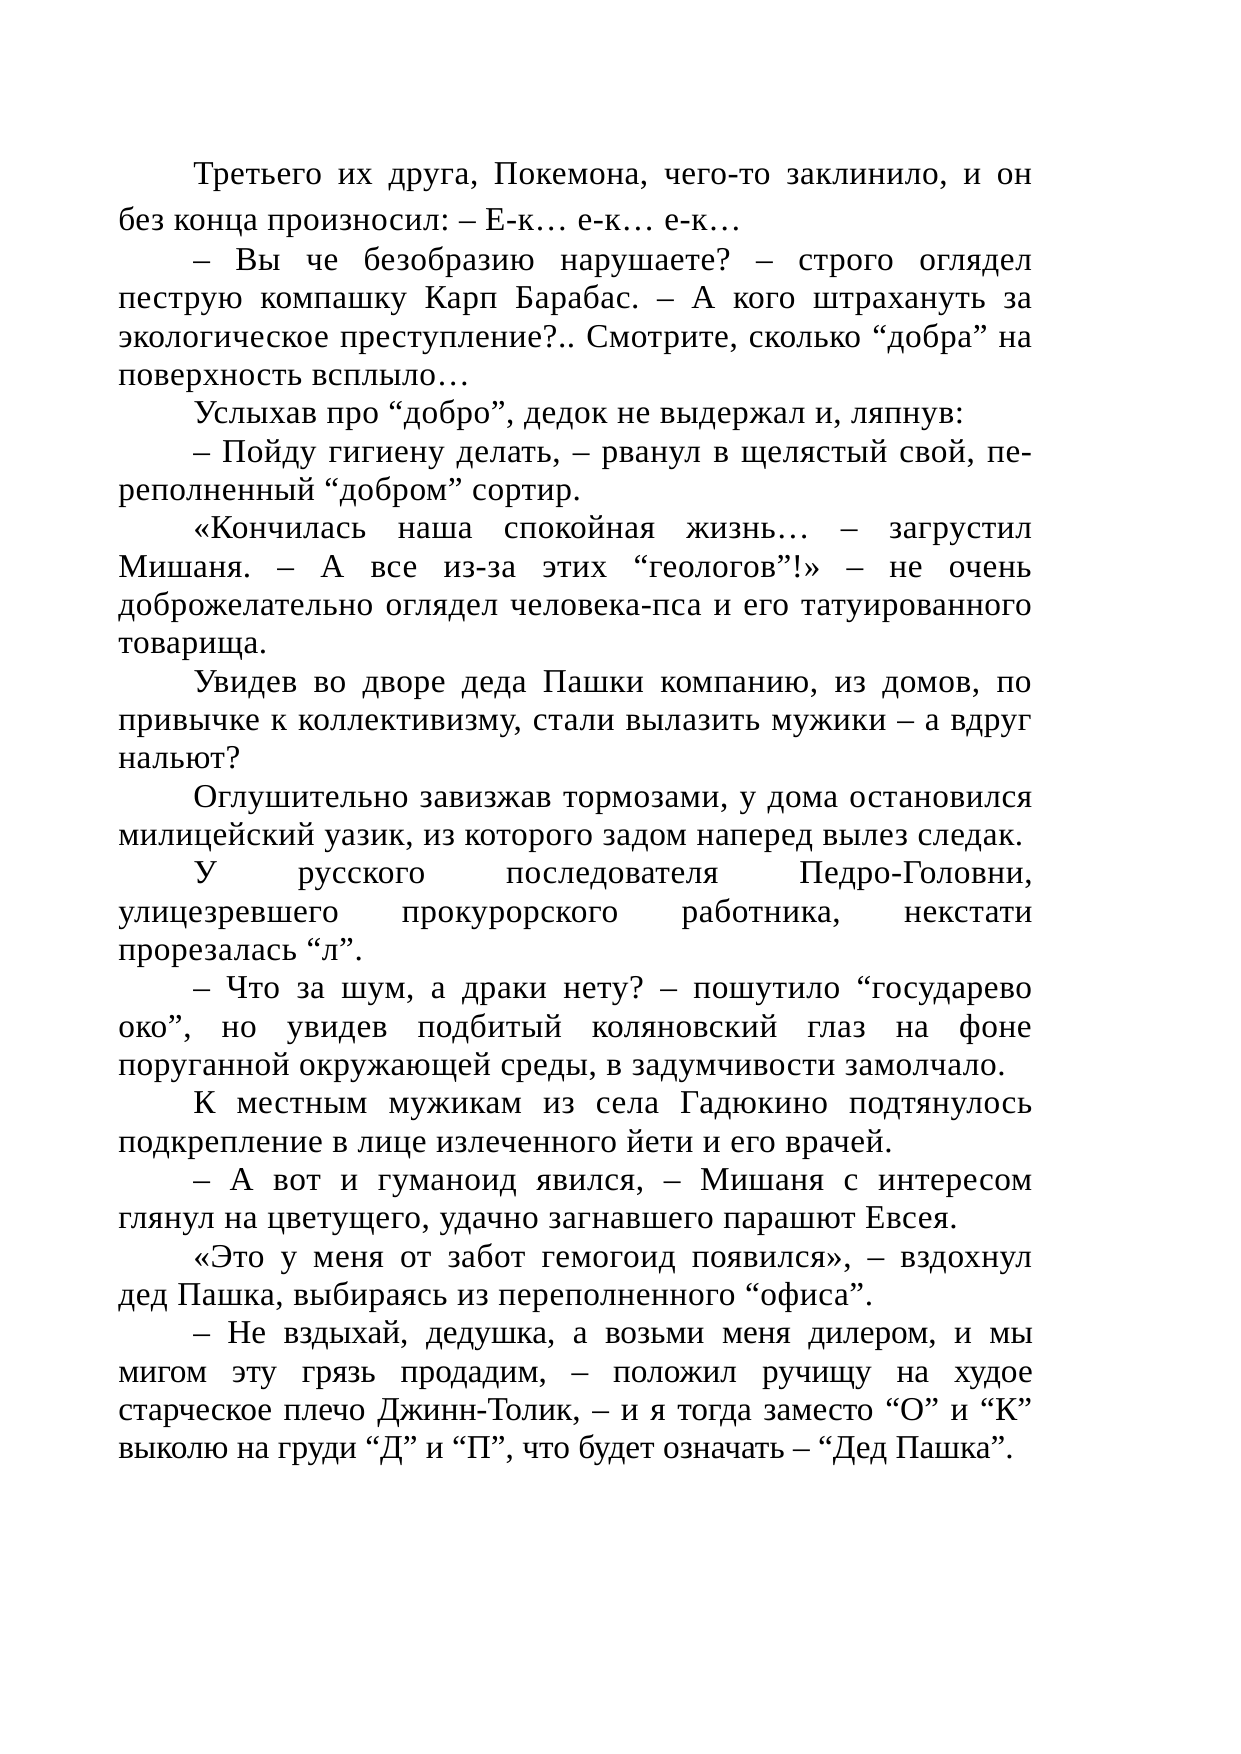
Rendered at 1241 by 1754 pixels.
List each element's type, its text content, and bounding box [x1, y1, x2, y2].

subtitle – Не вздыхай, дедушка, а возьми меня дилером, и мы мигом эту грязь продадим, – положил ручищу на худое старческое плечо Джинн-Толик, – и я тогда заместо “О” и “К” выколю на груди “Д” и “П”, что будет означать – “Дед Пашка”. [118, 1313, 1033, 1466]
subtitle Увидев во дворе деда Пашки компанию, из домов, по привычке к коллективизму, стали вылазить мужики – а вдруг нальют? [118, 661, 1033, 776]
subtitle Оглушительно завизжав тормозами, у дома остановился милицейский уазик, из которого задом наперед вылез следак. [118, 776, 1033, 853]
subtitle – Пойду гигиену делать, – рванул в щелястый свой, пе- реполненный “добром” сортир. [118, 431, 1033, 508]
subtitle – Что за шум, а драки нету? – пошутило “государево око”, но увидев подбитый коляновский глаз на фоне поруганной окружающей среды, в задумчивости замолчало. [118, 968, 1033, 1083]
subtitle – Вы че безобразию нарушаете? – строго оглядел пеструю компашку Карп Барабас. – А кого штрахануть за экологическое преступление?.. Смотрите, сколько “добра” на поверхность всплыло… [118, 239, 1033, 393]
subtitle У русского последователя Педро-Головни, улицезревшего прокурорского работника, некстати прорезалась “л”. [118, 853, 1033, 968]
subtitle К местным мужикам из села Гадюкино подтянулось подкрепление в лице излеченного йети и его врачей. [118, 1083, 1033, 1159]
subtitle Третьего их друга, Покемона, чего-то заклинило, и он без конца произносил: – Е-к… е-к… е-к… [118, 148, 1033, 239]
subtitle Услыхав про “добро”, дедок не выдержал и, ляпнув: [118, 393, 1033, 431]
subtitle «Кончилась наша спокойная жизнь… – загрустил Мишаня. – А все из-за этих “геологов”!» – не очень доброжелательно оглядел человека-пса и его татуированного товарища. [118, 508, 1033, 661]
subtitle – А вот и гуманоид явился, – Мишаня с интересом глянул на цветущего, удачно загнавшего парашют Евсея. [118, 1159, 1033, 1236]
subtitle «Это у меня от забот гемогоид появился», – вздохнул дед Пашка, выбираясь из переполненного “офиса”. [118, 1236, 1033, 1313]
